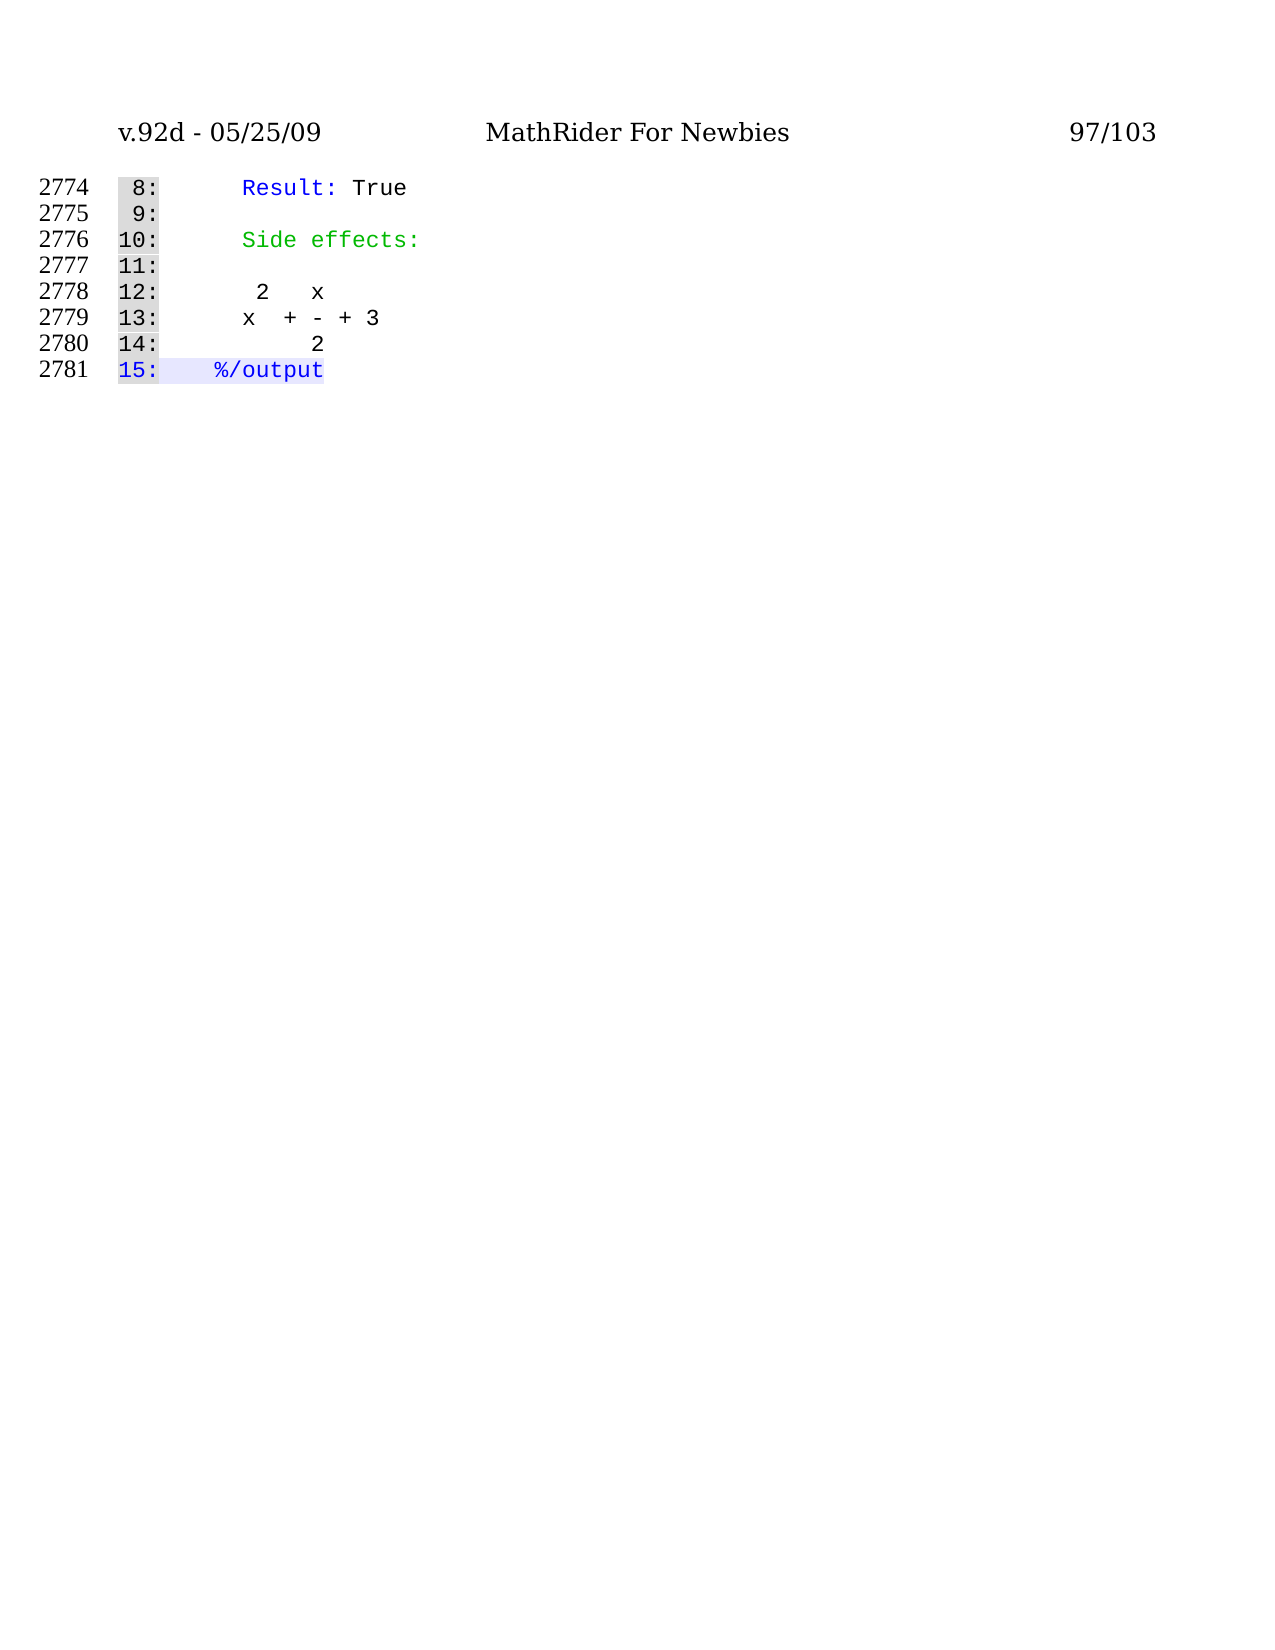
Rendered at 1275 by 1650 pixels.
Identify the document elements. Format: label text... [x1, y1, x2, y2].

text 14: 2 [118, 332, 1157, 358]
text 11: [118, 254, 1157, 281]
text 9: [118, 203, 1157, 229]
text 8: Result: True [118, 177, 1157, 203]
text 10: Side effects: [118, 229, 1157, 254]
text 12: 2 x [118, 281, 1157, 306]
text 13: x + - + 3 [118, 306, 1157, 332]
text 15: %/output [118, 358, 1157, 384]
